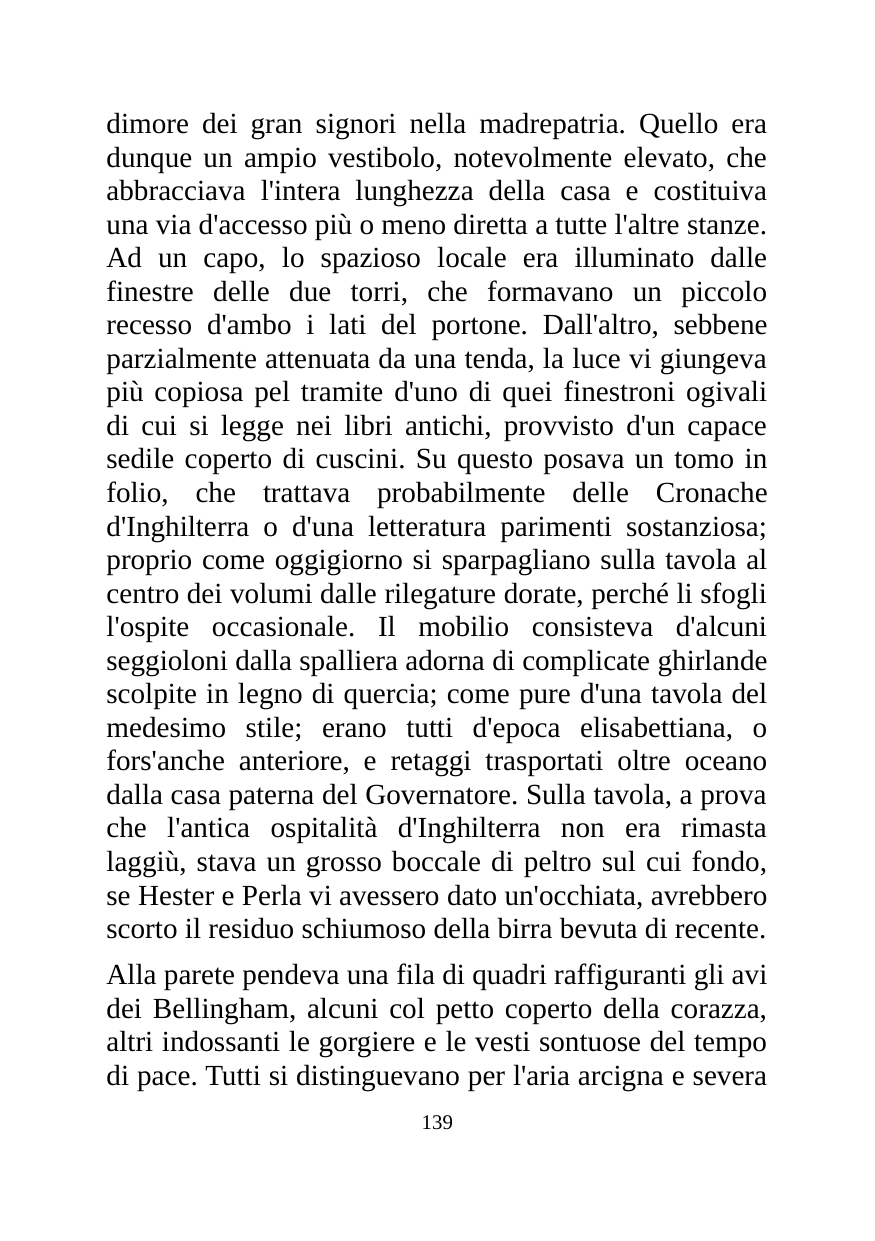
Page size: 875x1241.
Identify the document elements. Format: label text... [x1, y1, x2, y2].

text dimore dei gran signori nella madrepatria. Quello era dunque un ampio vestibolo, notevolmente elevato, che abbracciava l'intera lunghezza della casa e costituiva una via d'accesso più o meno diretta a tutte l'altre stanze. Ad un capo, lo spazioso locale era illuminato dalle finestre delle due torri, che formavano un piccolo recesso d'ambo i lati del portone. Dall'altro, sebbene parzialmente attenuata da una tenda, la luce vi giungeva più copiosa pel tramite d'uno di quei finestroni ogivali di cui si legge nei libri antichi, provvisto d'un capace sedile coperto di cuscini. Su questo posava un tomo in folio, che trattava probabilmente delle Cronache d'Inghilterra o d'una letteratura parimenti sostanziosa; proprio come oggigiorno si sparpagliano sulla tavola al centro dei volumi dalle rilegature dorate, perché li sfogli l'ospite occasionale. Il mobilio consisteva d'alcuni seggioloni dalla spalliera adorna di complicate ghirlande scolpite in legno di quercia; come pure d'una tavola del medesimo stile; erano tutti d'epoca elisabettiana, o fors'anche anteriore, e retaggi trasportati oltre oceano dalla casa paterna del Governatore. Sulla tavola, a prova che l'antica ospitalità d'Inghilterra non era rimasta laggiù, stava un grosso boccale di peltro sul cui fondo, se Hester e Perla vi avessero dato un'occhiata, avrebbero scorto il residuo schiumoso della birra bevuta di recente. [106, 106, 768, 945]
text Alla parete pendeva una fila di quadri raffiguranti gli avi dei Bellingham, alcuni col petto coperto della corazza, altri indossanti le gorgiere e le vesti sontuose del tempo di pace. Tutti si distinguevano per l'aria arcigna e severa [106, 957, 768, 1091]
